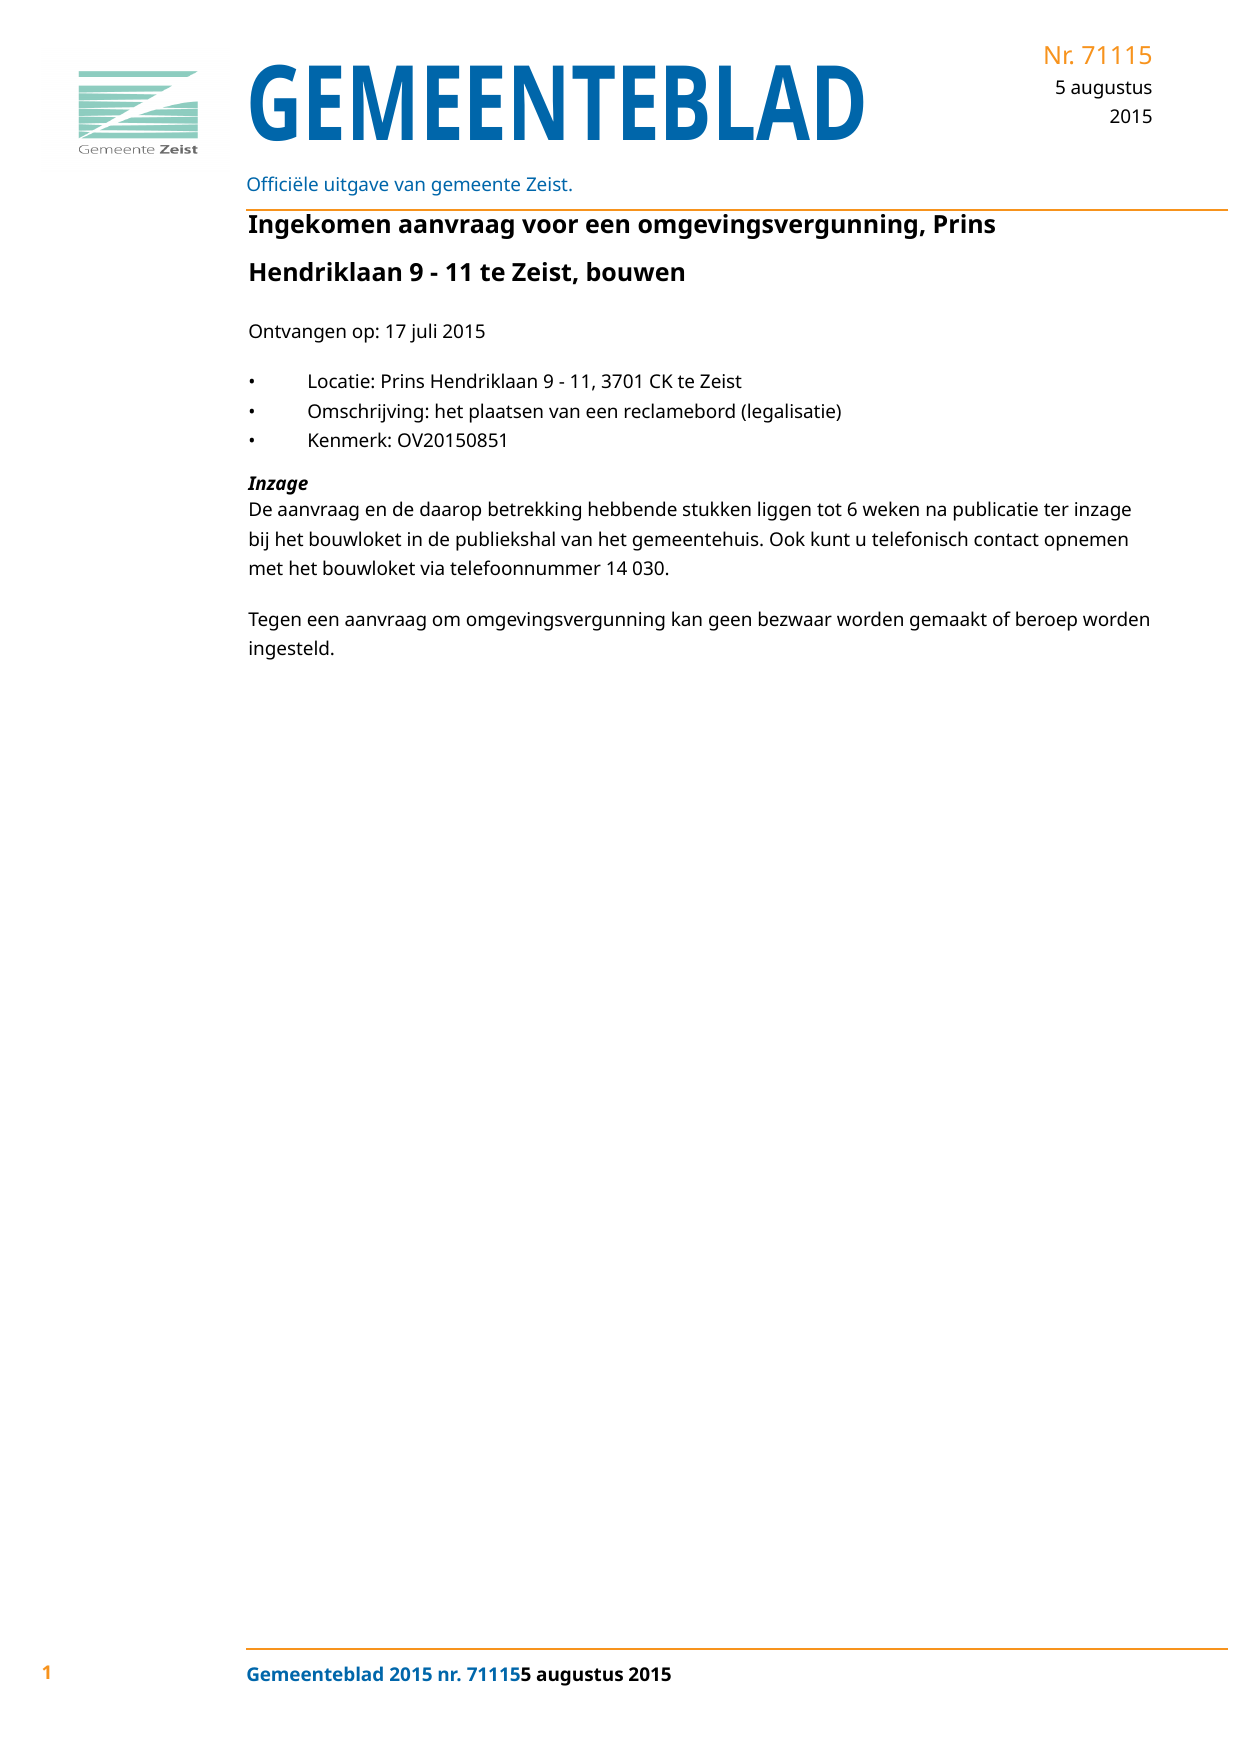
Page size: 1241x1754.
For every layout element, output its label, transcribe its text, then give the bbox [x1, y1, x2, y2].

text Ontvangen op: 17 juli 2015 [248, 318, 1152, 344]
text De aanvraag en de daarop betrekking hebbende stukken liggen tot 6 weken na publicatie ter inzage bij het bouwloket in de publiekshal van het gemeentehuis. Ook kunt u telefonisch contact opnemen met het bouwloket via telefoonnummer 14 030. [248, 496, 1152, 581]
list Omschrijving: het plaatsen van een reclamebord (legalisatie) [248, 398, 1152, 424]
picture [41, 47, 231, 172]
text Tegen een aanvraag om omgevingsvergunning kan geen bezwaar worden gemaakt of beroep worden ingesteld. [248, 606, 1152, 661]
text Inzage [248, 471, 1152, 496]
list Kenmerk: OV20150851 [248, 427, 1152, 453]
list Locatie: Prins Hendriklaan 9 - 11, 3701 CK te Zeist [248, 368, 1152, 394]
text Ingekomen aanvraag voor een omgevingsvergunning, Prins Hendriklaan 9 - 11 te Zeist, bouwen [248, 211, 1152, 288]
